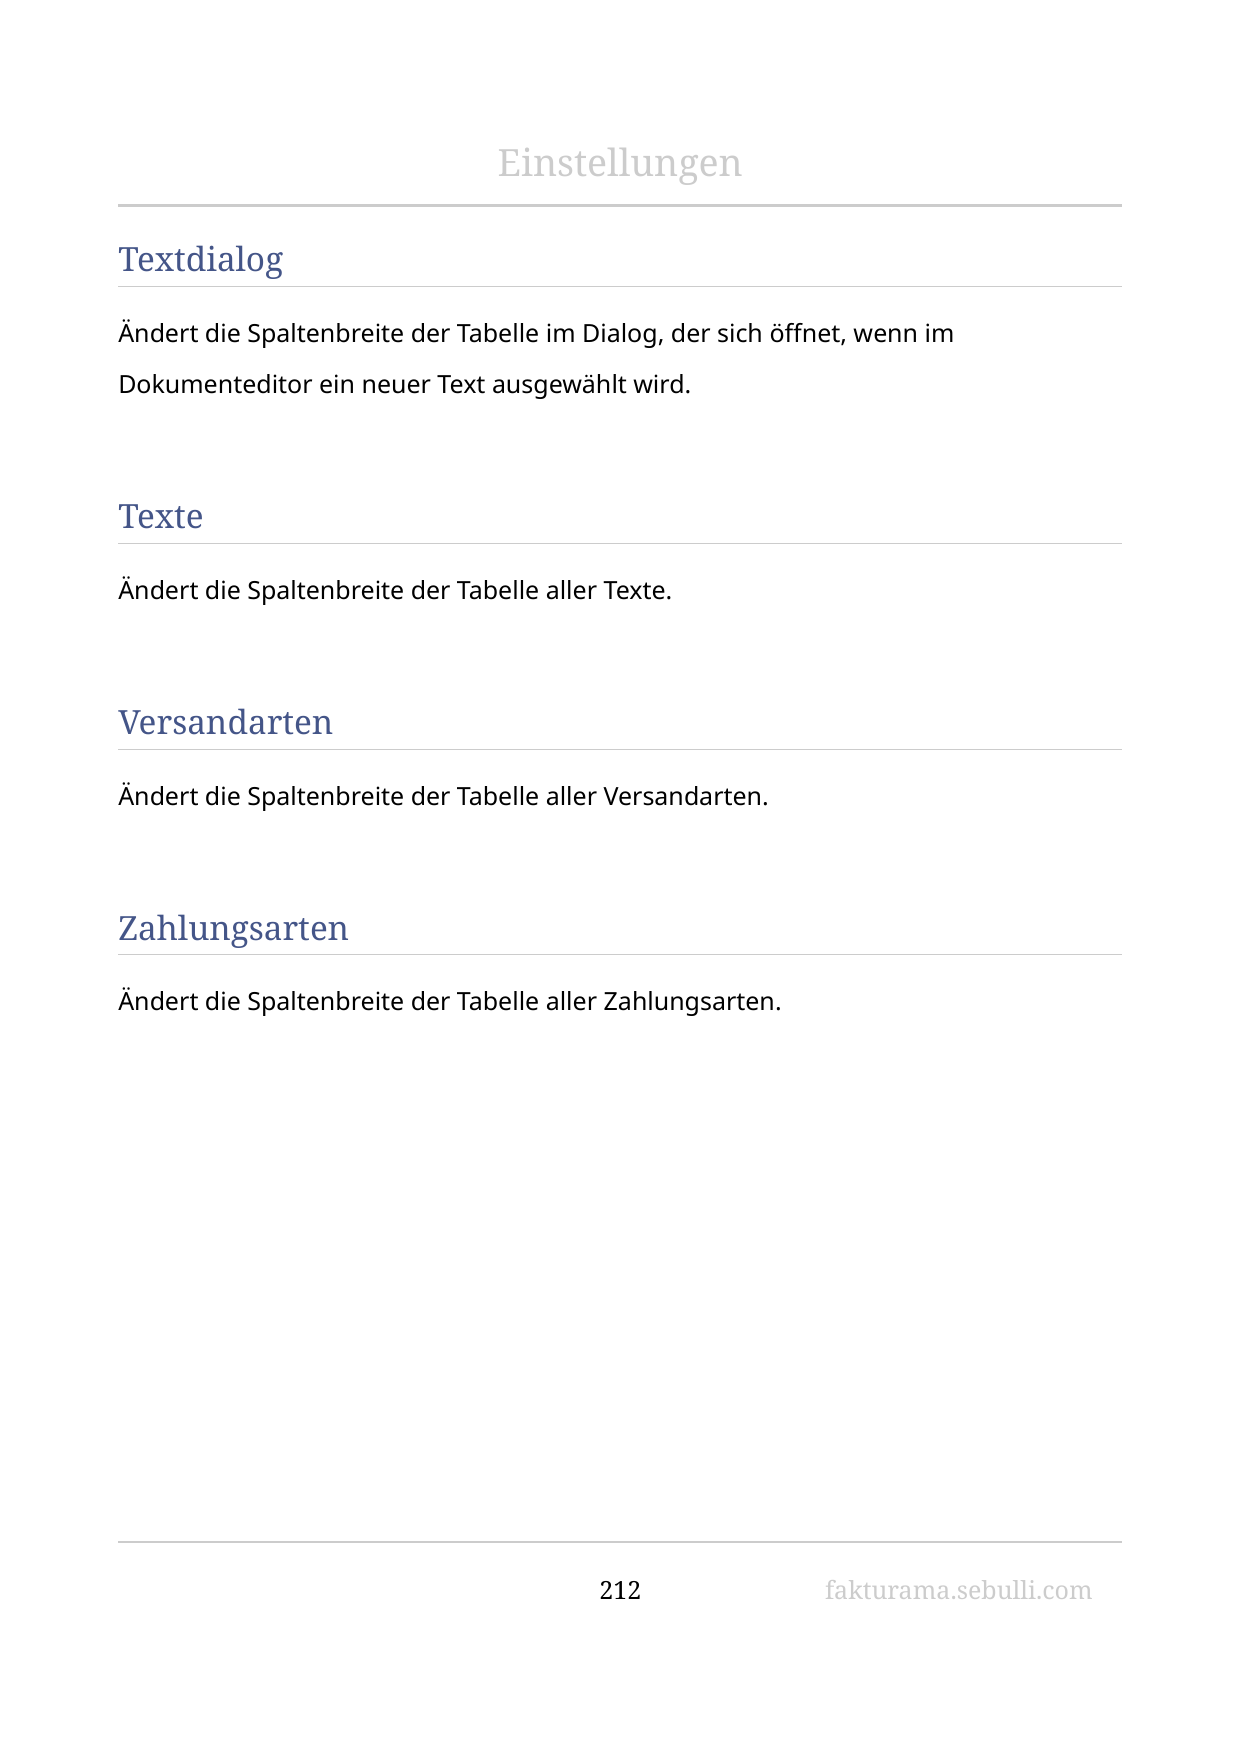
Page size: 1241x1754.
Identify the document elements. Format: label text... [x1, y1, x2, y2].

text Ändert die Spaltenbreite der Tabelle aller Zahlungsarten. [118, 984, 1122, 1018]
text Ändert die Spaltenbreite der Tabelle aller Texte. [118, 573, 1122, 607]
text Ändert die Spaltenbreite der Tabelle aller Versandarten. [118, 778, 1122, 812]
text Ändert die Spaltenbreite der Tabelle im Dialog, der sich öffnet, wenn im Dokumenteditor ein neuer Text ausgewählt wird. [118, 316, 1122, 401]
subtitle Textdialog [118, 236, 1122, 286]
subtitle Versandarten [118, 699, 1122, 749]
subtitle Texte [118, 493, 1122, 543]
subtitle Zahlungsarten [118, 904, 1122, 954]
